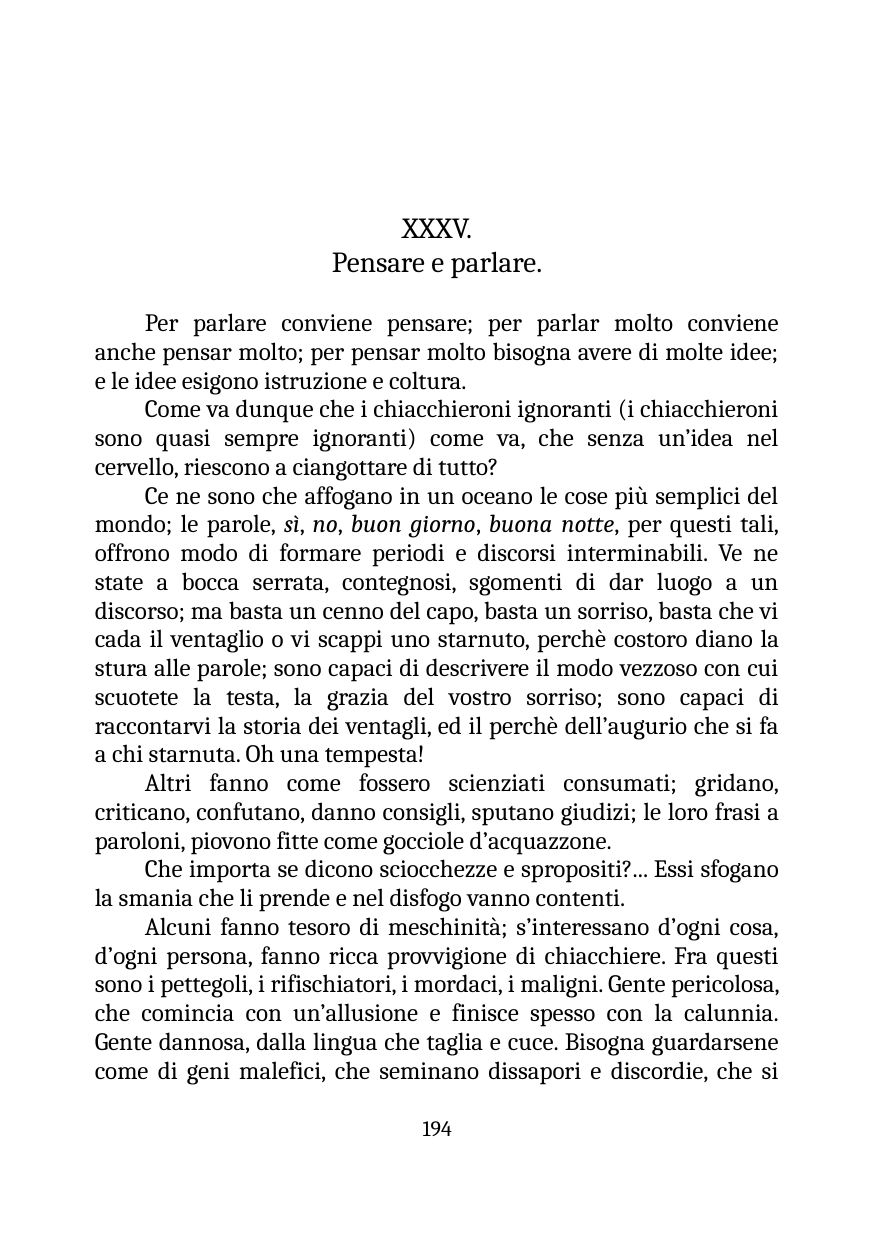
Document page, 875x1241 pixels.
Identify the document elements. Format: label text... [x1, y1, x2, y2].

text Altri fanno come fossero scienziati consumati; gridano, criticano, confutano, danno consigli, sputano giudizi; le loro frasi a paroloni, piovono fitte come gocciole d’acquazzone. [94, 769, 779, 855]
text Ce ne sono che affogano in un oceano le cose più semplici del mondo; le parole, sì, no, buon giorno, buona notte, per questi tali, offrono modo di formare periodi e discorsi interminabili. Ve ne state a bocca serrata, contegnosi, sgomenti di dar luogo a un discorso; ma basta un cenno del capo, basta un sorriso, basta che vi cada il ventaglio o vi scappi uno starnuto, perchè costoro diano la stura alle parole; sono capaci di descrivere il modo vezzoso con cui scuotete la testa, la grazia del vostro sorriso; sono capaci di raccontarvi la storia dei ventagli, ed il perchè dell’augurio che si fa a chi starnuta. Oh una tempesta! [94, 482, 779, 769]
text Alcuni fanno tesoro di meschinità; s’interessano d’ogni cosa, d’ogni persona, fanno ricca provvigione di chiacchiere. Fra questi sono i pettegoli, i rifischiatori, i mordaci, i maligni. Gente pericolosa, che comincia con un’allusione e finisce spesso con la calunnia. Gente dannosa, dalla lingua che taglia e cuce. Bisogna guardarsene come di geni malefici, che seminano dissapori e discordie, che si [94, 913, 779, 1085]
text Che importa se dicono sciocchezze e spropositi?... Essi sfogano la smania che li prende e nel disfogo vanno contenti. [94, 855, 779, 913]
subtitle XXXV. Pensare e parlare. [94, 213, 779, 280]
text Come va dunque che i chiacchieroni ignoranti (i chiacchieroni sono quasi sempre ignoranti) come va, che senza un’idea nel cervello, riescono a ciangottare di tutto? [94, 395, 779, 482]
text Per parlare conviene pensare; per parlar molto conviene anche pensar molto; per pensar molto bisogna avere di molte idee; e le idee esigono istruzione e coltura. [94, 309, 779, 395]
